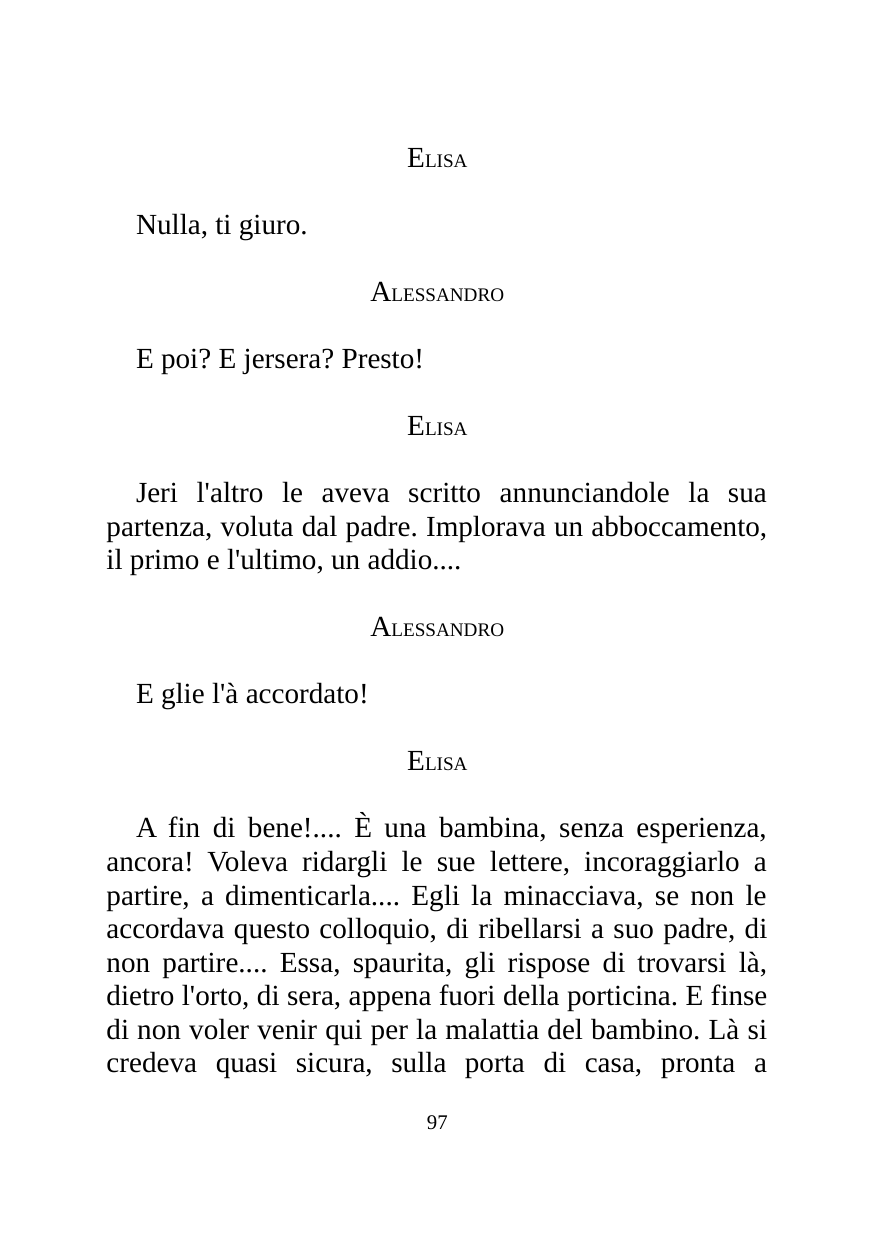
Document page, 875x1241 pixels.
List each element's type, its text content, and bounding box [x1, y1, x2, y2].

text Alessandro [106, 609, 768, 643]
text Nulla, ti giuro. [106, 207, 768, 240]
text A fin di bene!.... È una bambina, senza esperienza, ancora! Voleva ridargli le sue lettere, incoraggiarlo a partire, a dimenticarla.... Egli la minacciava, se non le accordava questo colloquio, di ribellarsi a suo padre, di non partire.... Essa, spaurita, gli rispose di trovarsi là, dietro l'orto, di sera, appena fuori della porticina. E finse di non voler venir qui per la malattia del bambino. Là si credeva quasi sicura, sulla porta di casa, pronta a [106, 811, 768, 1079]
text Jeri l'altro le aveva scritto annunciandole la sua partenza, voluta dal padre. Implorava un abboccamento, il primo e l'ultimo, un addio.... [106, 475, 768, 576]
text Elisa [106, 140, 768, 173]
text Alessandro [106, 274, 768, 307]
text Elisa [106, 743, 768, 777]
text E glie l'à accordato! [106, 676, 768, 710]
text E poi? E jersera? Presto! [106, 341, 768, 374]
text Elisa [106, 408, 768, 442]
